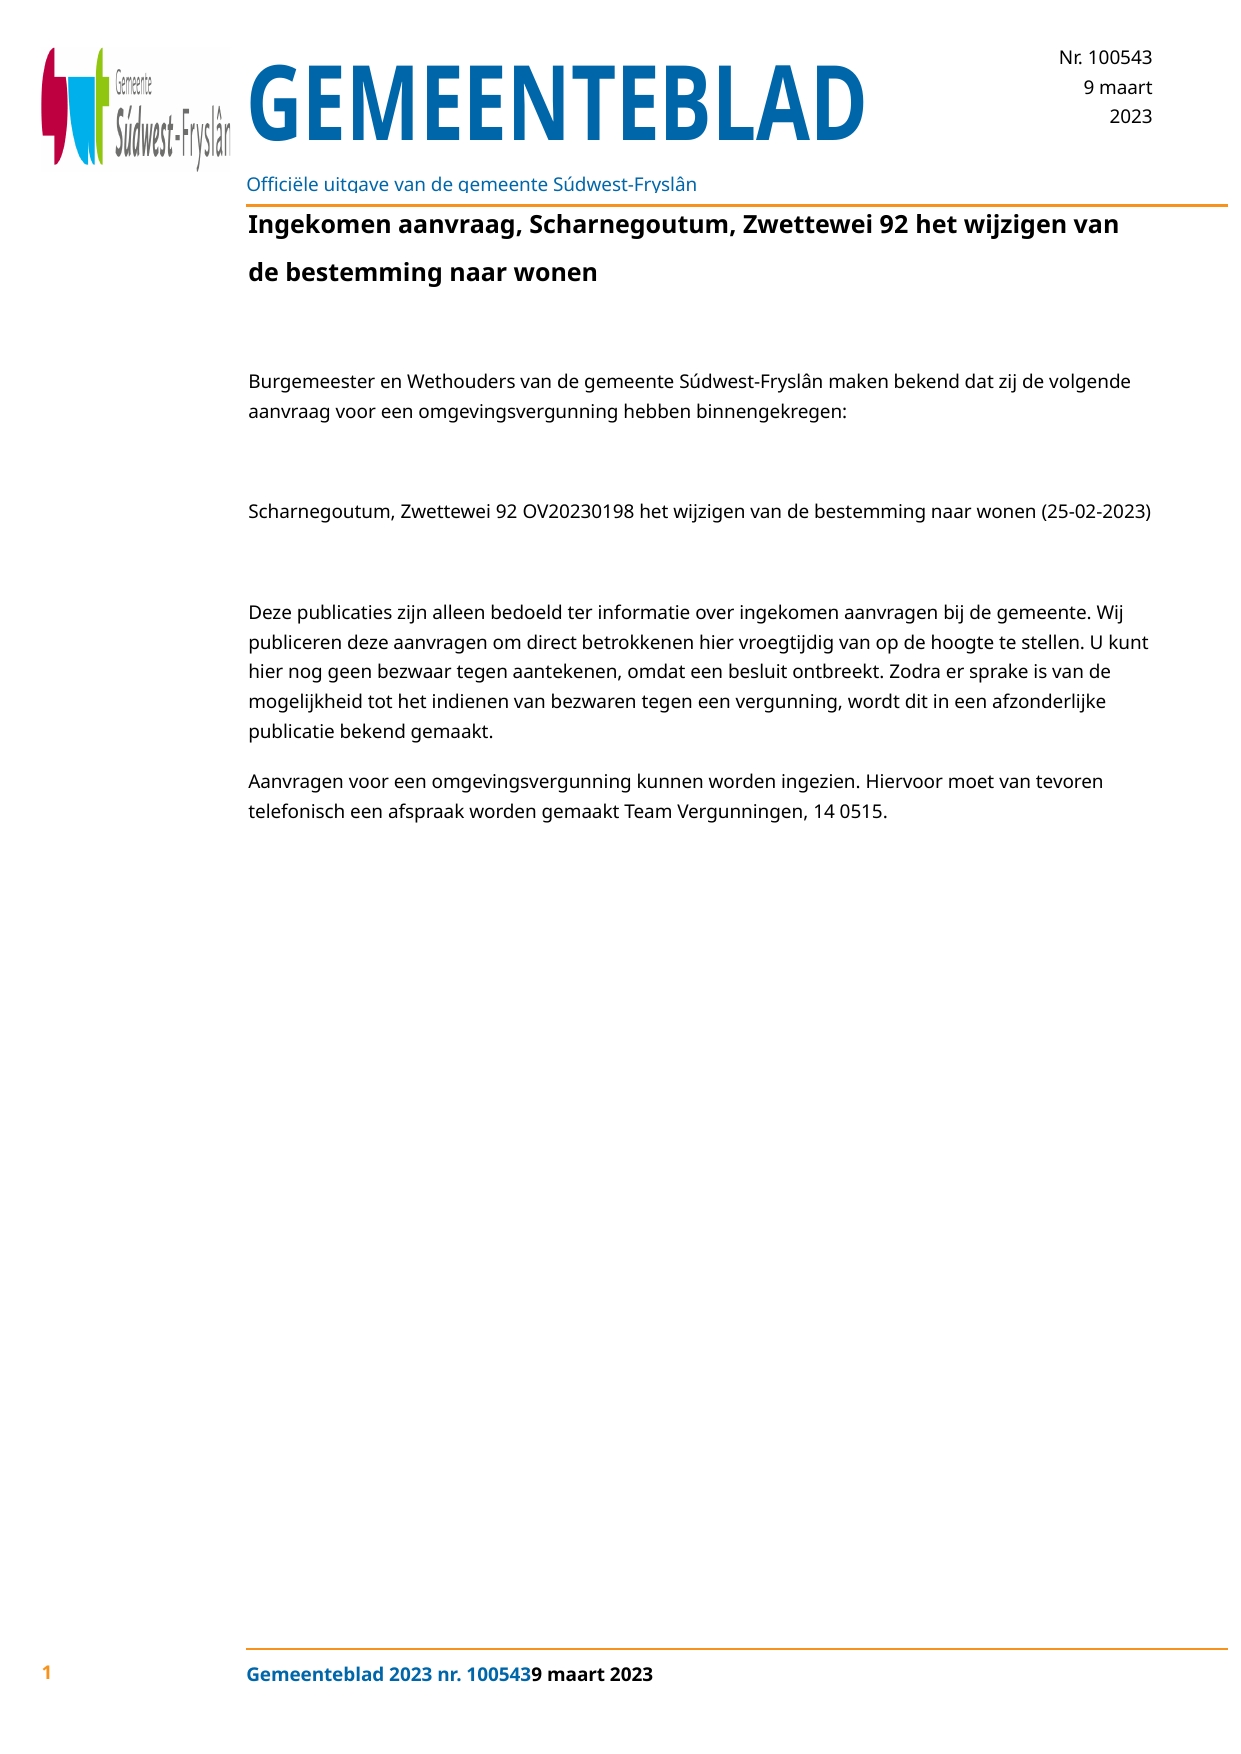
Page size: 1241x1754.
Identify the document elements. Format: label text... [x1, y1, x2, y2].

text Deze publicaties zijn alleen bedoeld ter informatie over ingekomen aanvragen bij de gemeente. Wij publiceren deze aanvragen om direct betrokkenen hier vroegtijdig van op de hoogte te stellen. U kunt hier nog geen bezwaar tegen aantekenen, omdat een besluit ontbreekt. Zodra er sprake is van de mogelijkheid tot het indienen van bezwaren tegen een vergunning, wordt dit in een afzonderlijke publicatie bekend gemaakt. [248, 599, 1152, 744]
text Scharnegoutum, Zwettewei 92 OV20230198 het wijzigen van de bestemming naar wonen (25-02-2023) [248, 499, 1152, 524]
picture [41, 47, 231, 172]
text Ingekomen aanvraag, Scharnegoutum, Zwettewei 92 het wijzigen van de bestemming naar wonen [248, 207, 1152, 288]
text Aanvragen voor een omgevingsvergunning kunnen worden ingezien. Hiervoor moet van tevoren telefonisch een afspraak worden gemaakt Team Vergunningen, 14 0515. [248, 768, 1152, 824]
text Burgemeester en Wethouders van de gemeente Súdwest-Fryslân maken bekend dat zij de volgende aanvraag voor een omgevingsvergunning hebben binnengekregen: [248, 368, 1152, 424]
